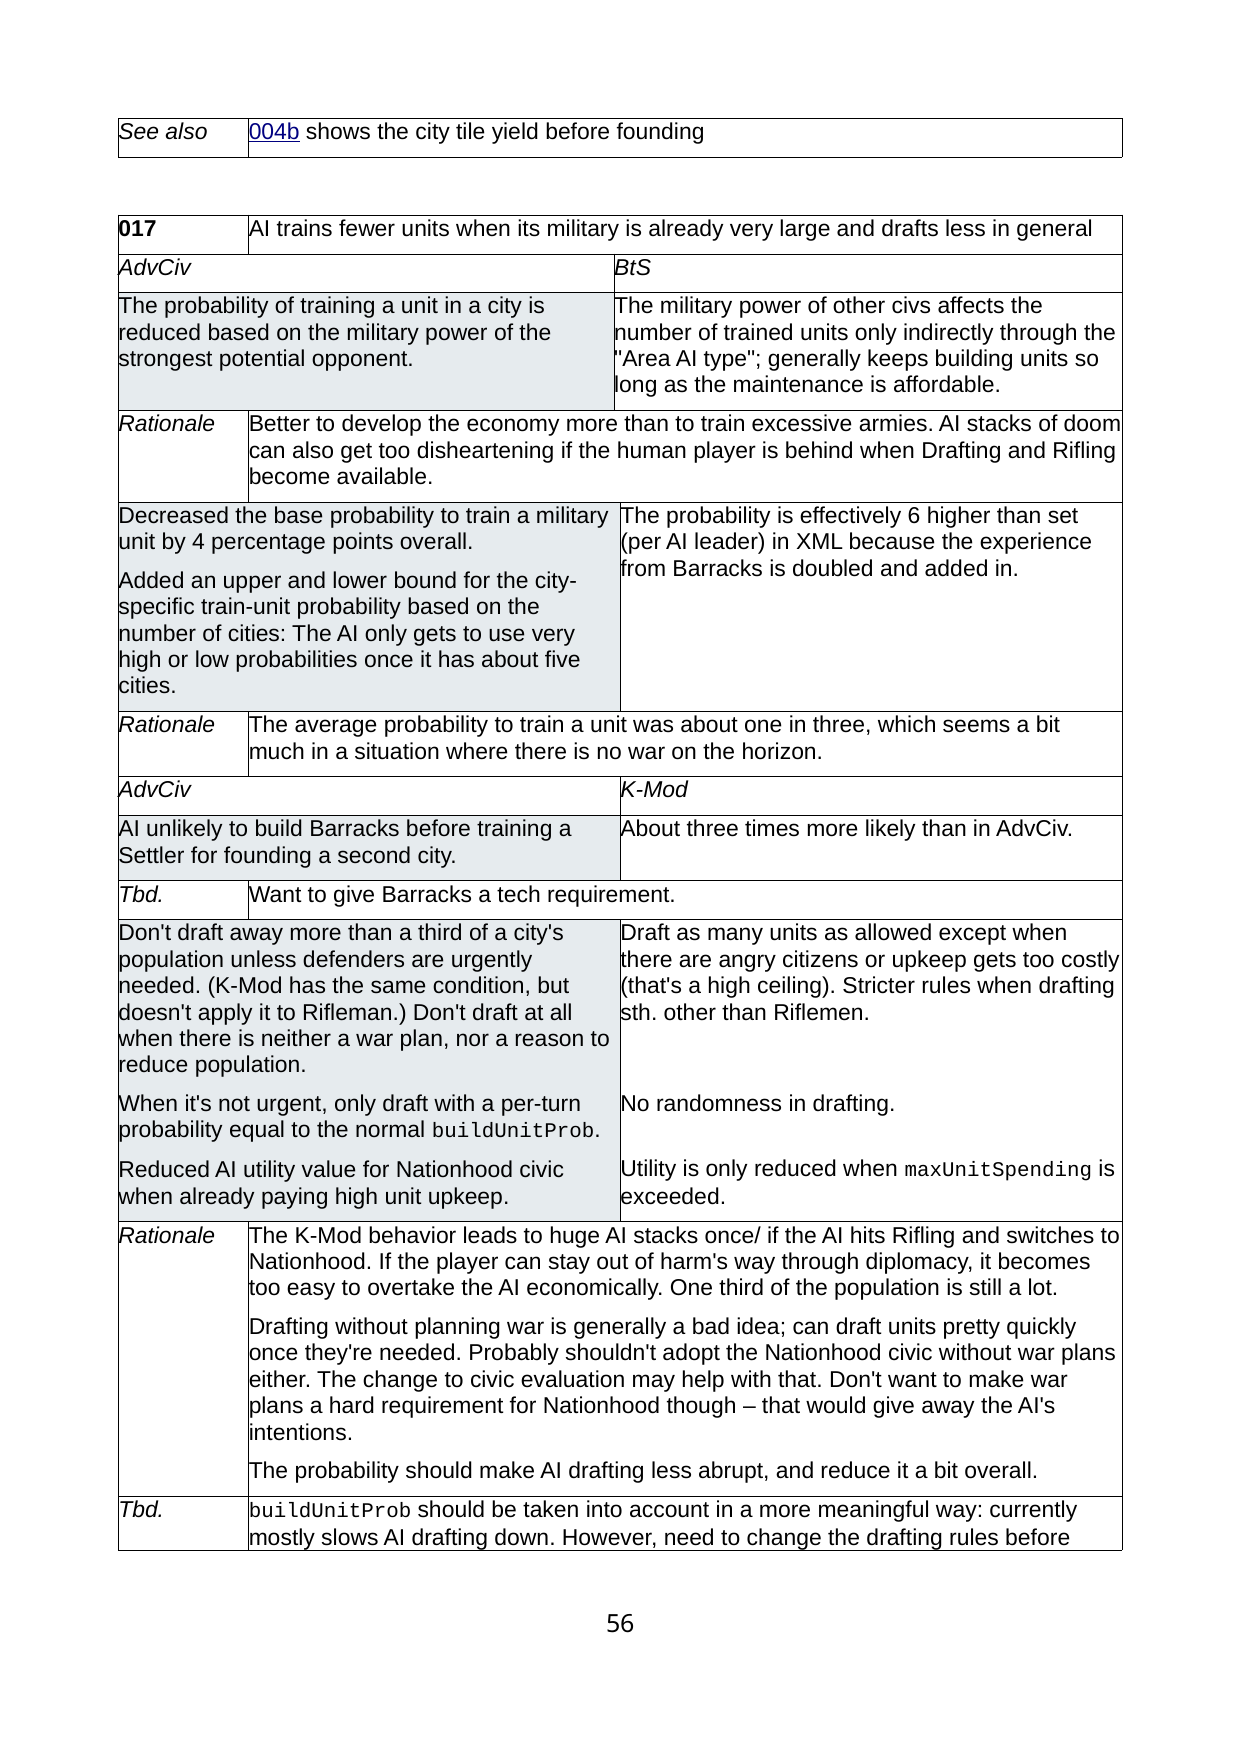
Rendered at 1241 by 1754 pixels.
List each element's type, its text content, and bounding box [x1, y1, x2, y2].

table_cell Want to give Barracks a tech requirement. [249, 881, 1122, 919]
table_cell buildUnitProb should be taken into account in a more meaningful way: currently mostly slows AI drafting down. However, need to change the drafting rules before [249, 1497, 1122, 1550]
table_cell The probability of training a unit in a city is reduced based on the military power of the strongest potential opponent. [119, 293, 614, 410]
table_cell Don't draft away more than a third of a city's population unless defenders are urgently needed. (K-Mod has the same condition, but doesn't apply it to Rifleman.) Don't draft at all when there is neither a war plan, nor a reason to reduce population. When it's not urgent, only draft with a per-turn probability equal to the normal buildUnitProb. Reduced AI utility value for Nationhood civic when already paying high unit upkeep. [119, 920, 620, 1221]
table_cell AdvCiv [119, 255, 614, 292]
table_header AI trains fewer units when its military is already very large and drafts less in general [249, 216, 1122, 253]
table_cell Rationale [119, 712, 248, 776]
table_cell The average probability to train a unit was about one in three, which seems a bit much in a situation where there is no war on the horizon. [249, 712, 1122, 776]
table_cell 004b shows the city tile yield before founding [249, 119, 1122, 157]
table_cell The military power of other civs affects the number of trained units only indirectly through the "Area AI type"; generally keeps building units so long as the maintenance is affordable. [615, 293, 1122, 410]
table_cell Decreased the base probability to train a military unit by 4 percentage points overall. Added an upper and lower bound for the city-specific train-unit probability based on the number of cities: The AI only gets to use very high or low probabilities once it has about five cities. [119, 503, 620, 711]
table_cell Tbd. [119, 881, 248, 919]
table_cell See also [119, 119, 248, 157]
table_header 017 [119, 216, 248, 253]
table_cell AdvCiv [119, 777, 620, 815]
table_cell AI unlikely to build Barracks before training a Settler for founding a second city. [119, 816, 620, 880]
table_cell About three times more likely than in AdvCiv. [621, 816, 1122, 880]
table_cell Rationale [119, 1222, 248, 1496]
table_cell BtS [615, 255, 1122, 292]
table_cell The K-Mod behavior leads to huge AI stacks once/ if the AI hits Rifling and switches to Nationhood. If the player can stay out of harm's way through diplomacy, it becomes too easy to overtake the AI economically. One third of the population is still a lot. Drafting without planning war is generally a bad idea; can draft units pretty quickly once they're needed. Probably shouldn't adopt the Nationhood civic without war plans either. The change to civic evaluation may help with that. Don't want to make war plans a hard requirement for Nationhood though – that would give away the AI's intentions. The probability should make AI drafting less abrupt, and reduce it a bit overall. [249, 1222, 1122, 1496]
table_cell Tbd. [119, 1497, 248, 1550]
table_cell Better to develop the economy more than to train excessive armies. AI stacks of doom can also get too disheartening if the human player is behind when Drafting and Rifling become available. [249, 411, 1122, 502]
table_cell K-Mod [621, 777, 1122, 815]
table_cell Draft as many units as allowed except when there are angry citizens or upkeep gets too costly (that's a high ceiling). Stricter rules when drafting sth. other than Riflemen. No randomness in drafting. Utility is only reduced when maxUnitSpending is exceeded. [621, 920, 1122, 1221]
table_cell Rationale [119, 411, 248, 502]
table_cell The probability is effectively 6 higher than set (per AI leader) in XML because the experience from Barracks is doubled and added in. [621, 503, 1122, 711]
